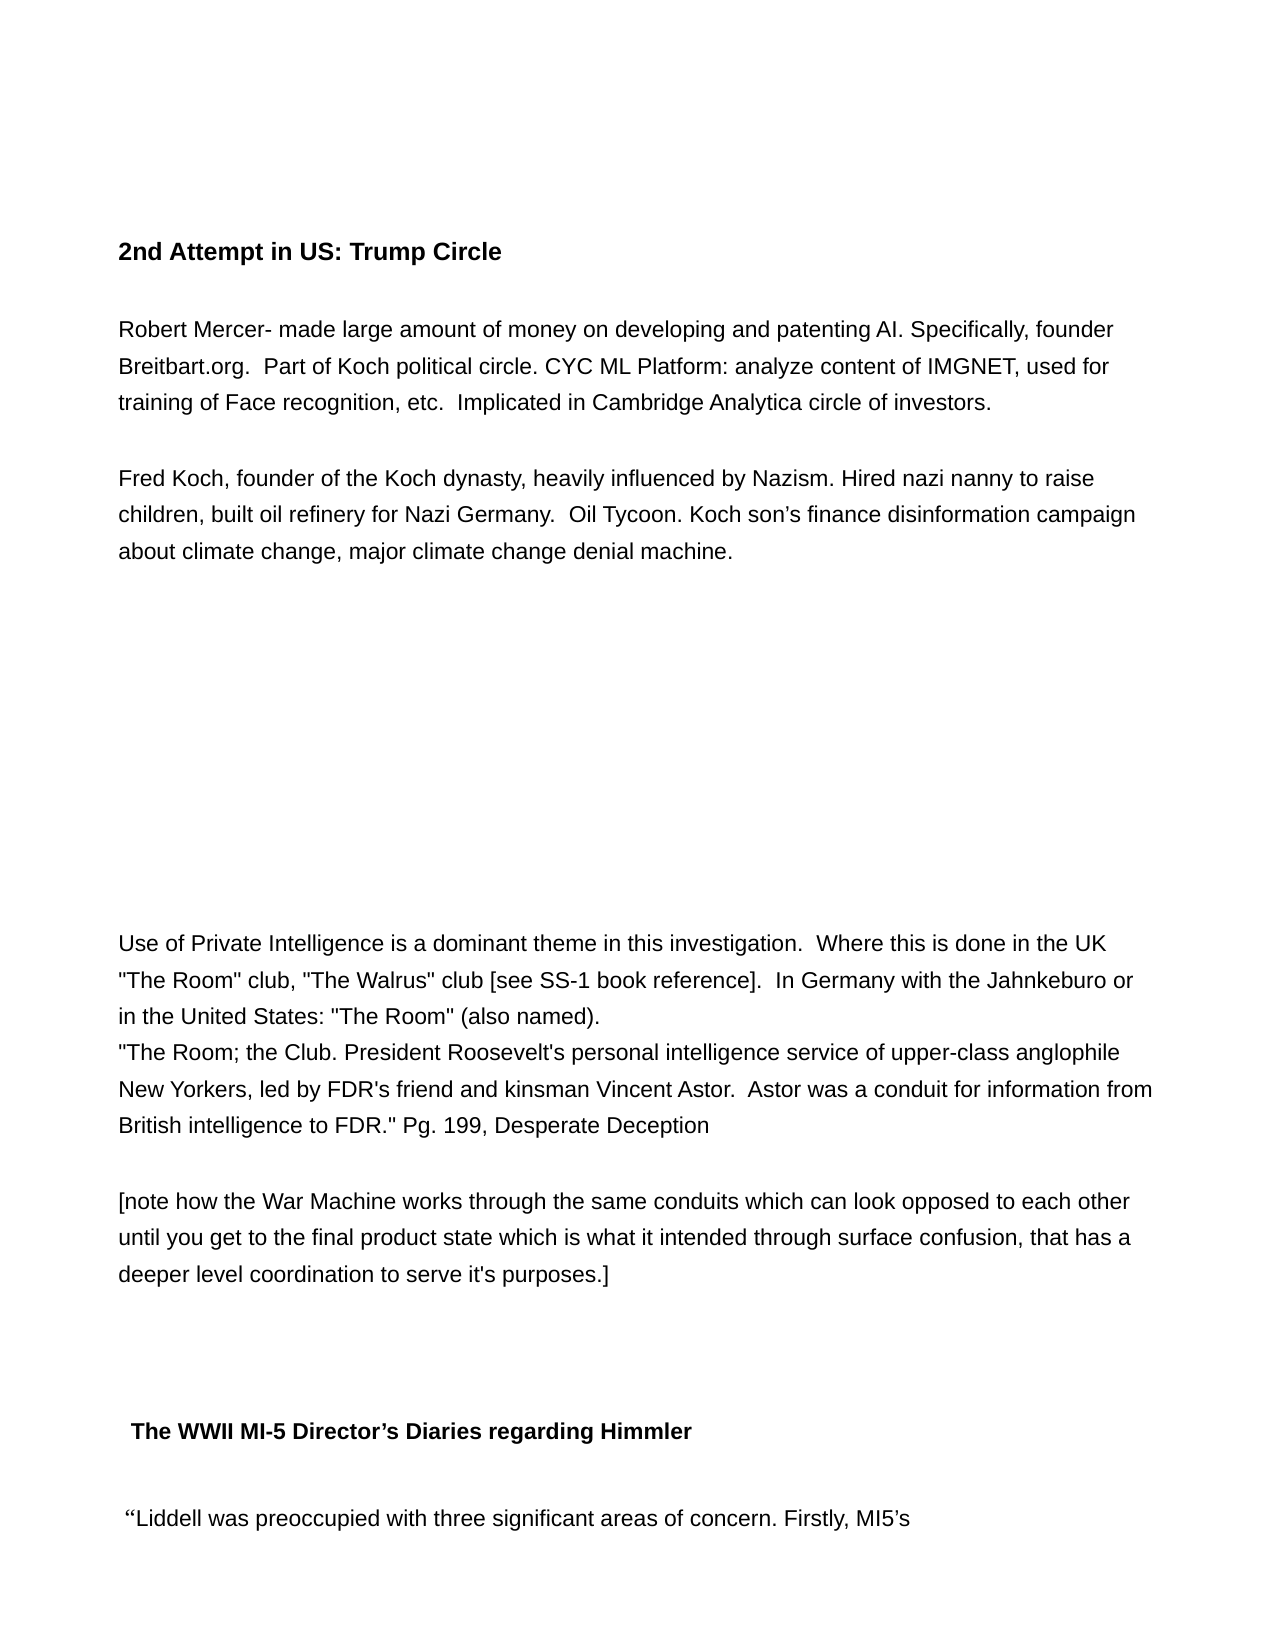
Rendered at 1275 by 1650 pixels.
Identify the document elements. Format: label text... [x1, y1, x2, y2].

text Fred Koch, founder of the Koch dynasty, heavily influenced by Nazism. Hired nazi nanny to raise children, built oil refinery for Nazi Germany. Oil Tycoon. Koch son’s finance disinformation campaign about climate change, major climate change denial machine. [118, 465, 1157, 564]
text Robert Mercer- made large amount of money on developing and patenting AI. Specifically, founder Breitbart.org. Part of Koch political circle. CYC ML Platform: analyze content of IMGNET, used for training of Face recognition, etc. Implicated in Cambridge Analytica circle of investors. [118, 316, 1157, 415]
text Use of Private Intelligence is a dominant theme in this investigation. Where this is done in the UK "The Room" club, "The Walrus" club [see SS-1 book reference]. In Germany with the Jahnkeburo or in the United States: "The Room" (also named). [118, 930, 1157, 1029]
text The WWII MI-5 Director’s Diaries regarding Himmler [118, 1416, 1157, 1444]
text “Liddell was preoccupied with three significant areas of concern. Firstly, MI5’s [118, 1503, 1157, 1532]
text 2nd Attempt in US: Trump Circle [118, 237, 1157, 266]
text "The Room; the Club. President Roosevelt's personal intelligence service of upper-class anglophile New Yorkers, led by FDR's friend and kinsman Vincent Astor. Astor was a conduit for information from British intelligence to FDR." Pg. 199, Desperate Deception [118, 1039, 1157, 1138]
text [note how the War Machine works through the same conduits which can look opposed to each other until you get to the final product state which is what it intended through surface confusion, that has a deeper level coordination to serve it's purposes.] [118, 1188, 1157, 1287]
